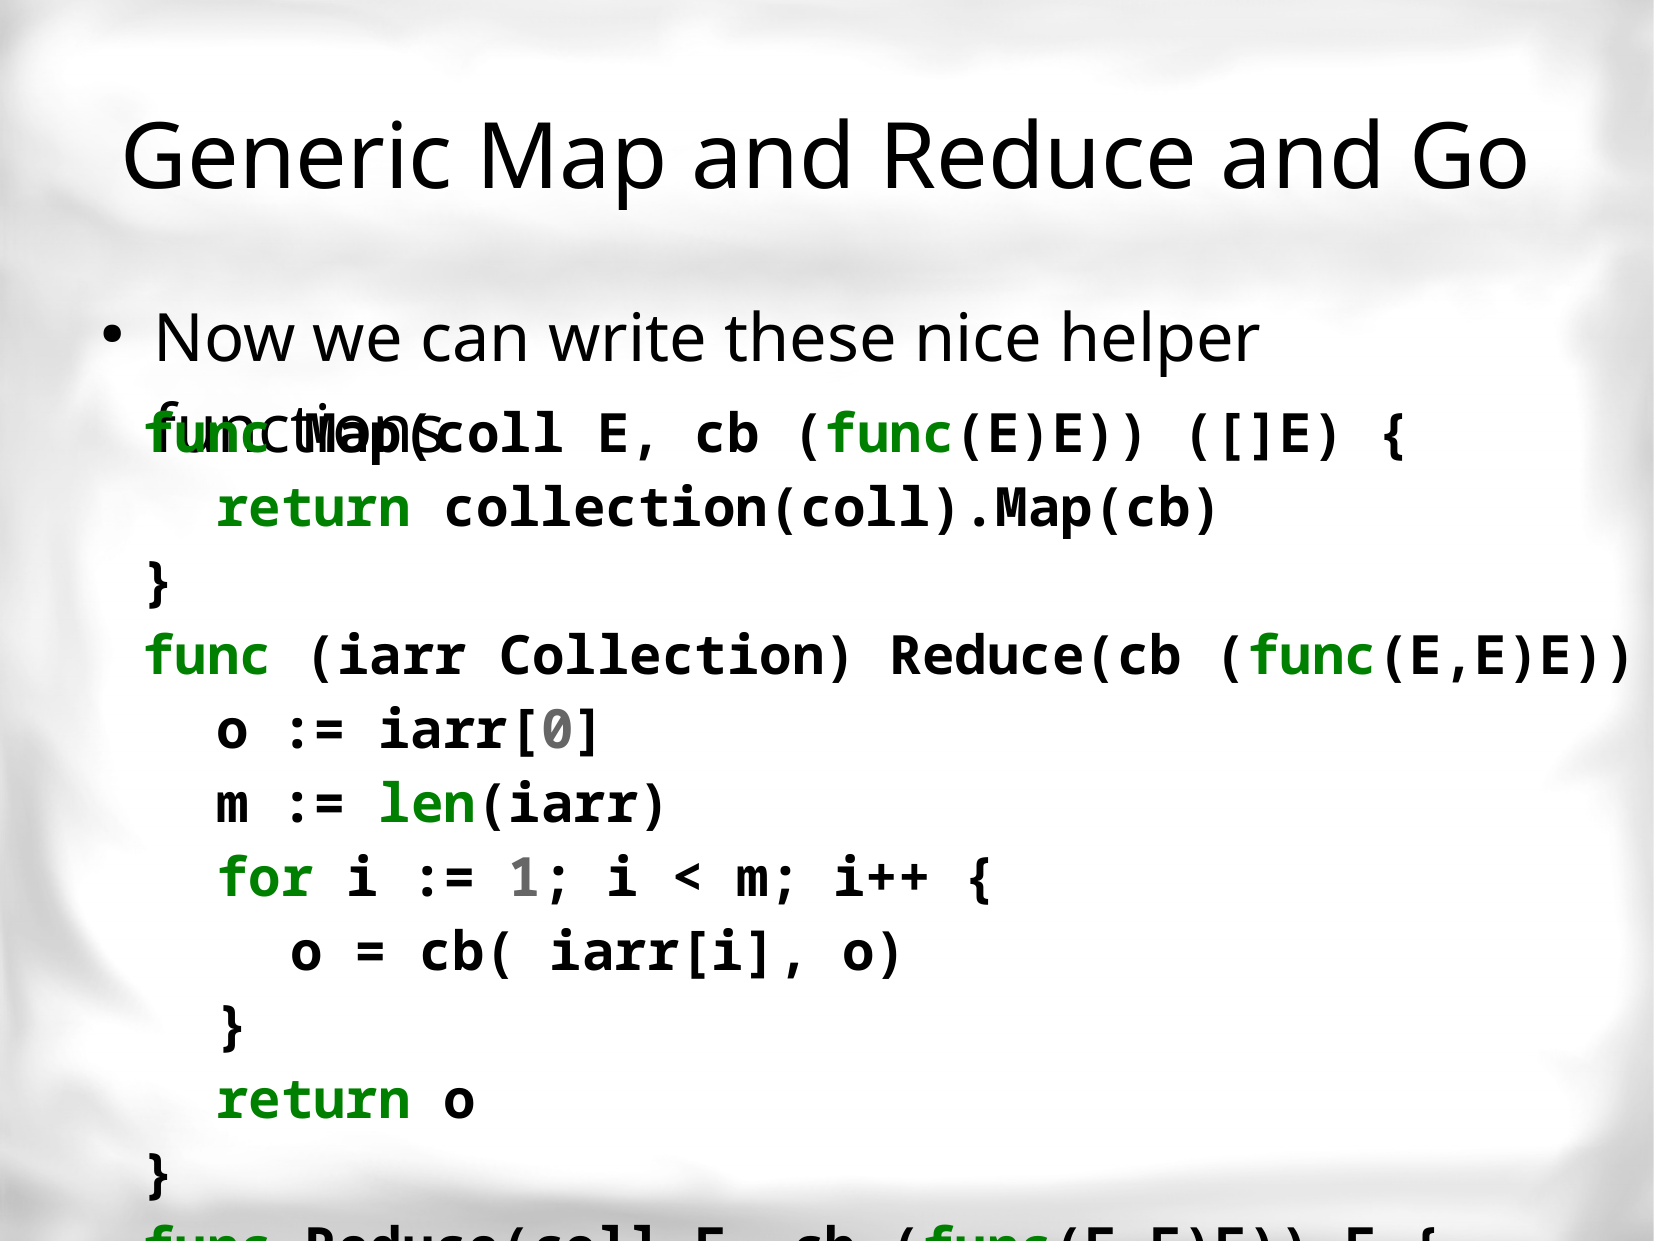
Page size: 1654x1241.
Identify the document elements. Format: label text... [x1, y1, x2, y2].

picture [316, 1234, 325, 1241]
list Now we can write these nice helper functions [82, 290, 1538, 1010]
title Generic Map and Reduce and Go [82, 49, 1571, 257]
picture [0, 0, 1654, 1241]
text_box func Map(coll E, cb (func(E)E)) ([]E) { return collection(coll).Map(cb) } func (iarr Collection) Reduce(cb (func(E,E)E)) E { o := iarr[0] m := len(iarr) for i := 1; i < m; i++ { o = cb( iarr[i], o) } return o } func Reduce(coll E, cb (func(E,E)E)) E { return collection(coll).Reduce(cb) } [127, 387, 1520, 1163]
